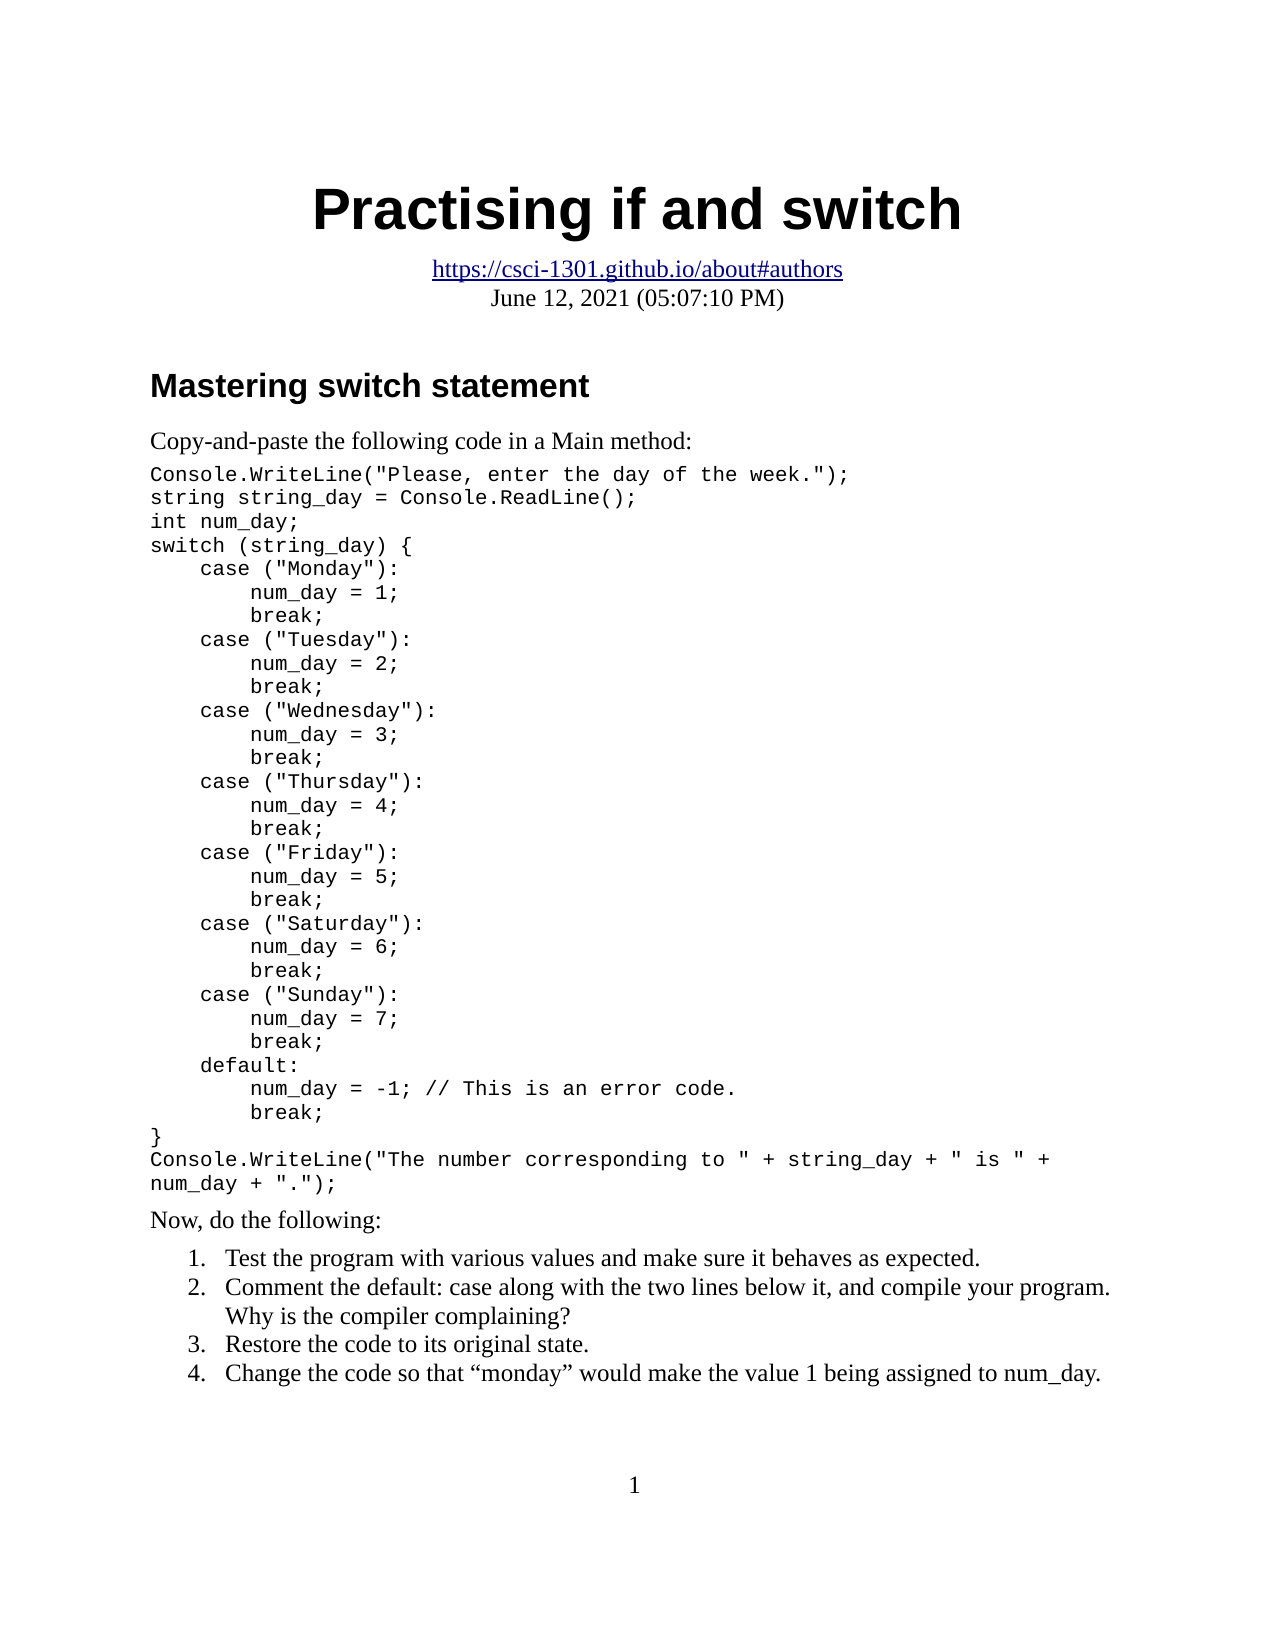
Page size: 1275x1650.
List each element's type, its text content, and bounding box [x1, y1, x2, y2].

text num_day = 2; [150, 653, 1125, 676]
text break; [150, 818, 1125, 842]
text break; [150, 1031, 1125, 1055]
text string string_day = Console.ReadLine(); [150, 487, 1125, 511]
text break; [150, 960, 1125, 984]
text num_day = -1; // This is an error code. [150, 1078, 1125, 1102]
text default: [150, 1055, 1125, 1078]
text break; [150, 606, 1125, 629]
text June 12, 2021 (05:07:10 PM) [150, 283, 1125, 312]
text break; [150, 747, 1125, 771]
text num_day = 7; [150, 1007, 1125, 1031]
text case ("Tuesday"): [150, 629, 1125, 653]
title Practising if and switch [150, 175, 1125, 242]
text switch (string_day) { [150, 534, 1125, 558]
list Comment the default: case along with the two lines below it, and compile your program. Why is the compiler complaining? [187, 1272, 1125, 1329]
list Change the code so that “monday” would make the value 1 being assigned to num_day. [187, 1358, 1125, 1387]
text Now, do the following: [150, 1206, 1125, 1234]
text case ("Saturday"): [150, 913, 1125, 937]
text num_day = 3; [150, 724, 1125, 747]
text case ("Monday"): [150, 558, 1125, 582]
list Restore the code to its original state. [187, 1329, 1125, 1358]
text break; [150, 1102, 1125, 1126]
text num_day = 4; [150, 795, 1125, 818]
subtitle Mastering switch statement [150, 366, 1125, 404]
text break; [150, 889, 1125, 913]
text int num_day; [150, 511, 1125, 534]
text Console.WriteLine("The number corresponding to " + string_day + " is " + num_day + "."); [150, 1149, 1125, 1197]
text } [150, 1126, 1125, 1149]
text case ("Wednesday"): [150, 700, 1125, 724]
text case ("Friday"): [150, 842, 1125, 866]
text case ("Thursday"): [150, 771, 1125, 795]
text num_day = 1; [150, 582, 1125, 606]
text num_day = 5; [150, 866, 1125, 889]
text Copy-and-paste the following code in a Main method: [150, 426, 1125, 455]
text Console.WriteLine("Please, enter the day of the week."); [150, 464, 1125, 487]
text case ("Sunday"): [150, 984, 1125, 1007]
list Test the program with various values and make sure it behaves as expected. [187, 1243, 1125, 1272]
text break; [150, 676, 1125, 700]
text https://csci-1301.github.io/about#authors [150, 254, 1125, 283]
text num_day = 6; [150, 937, 1125, 960]
